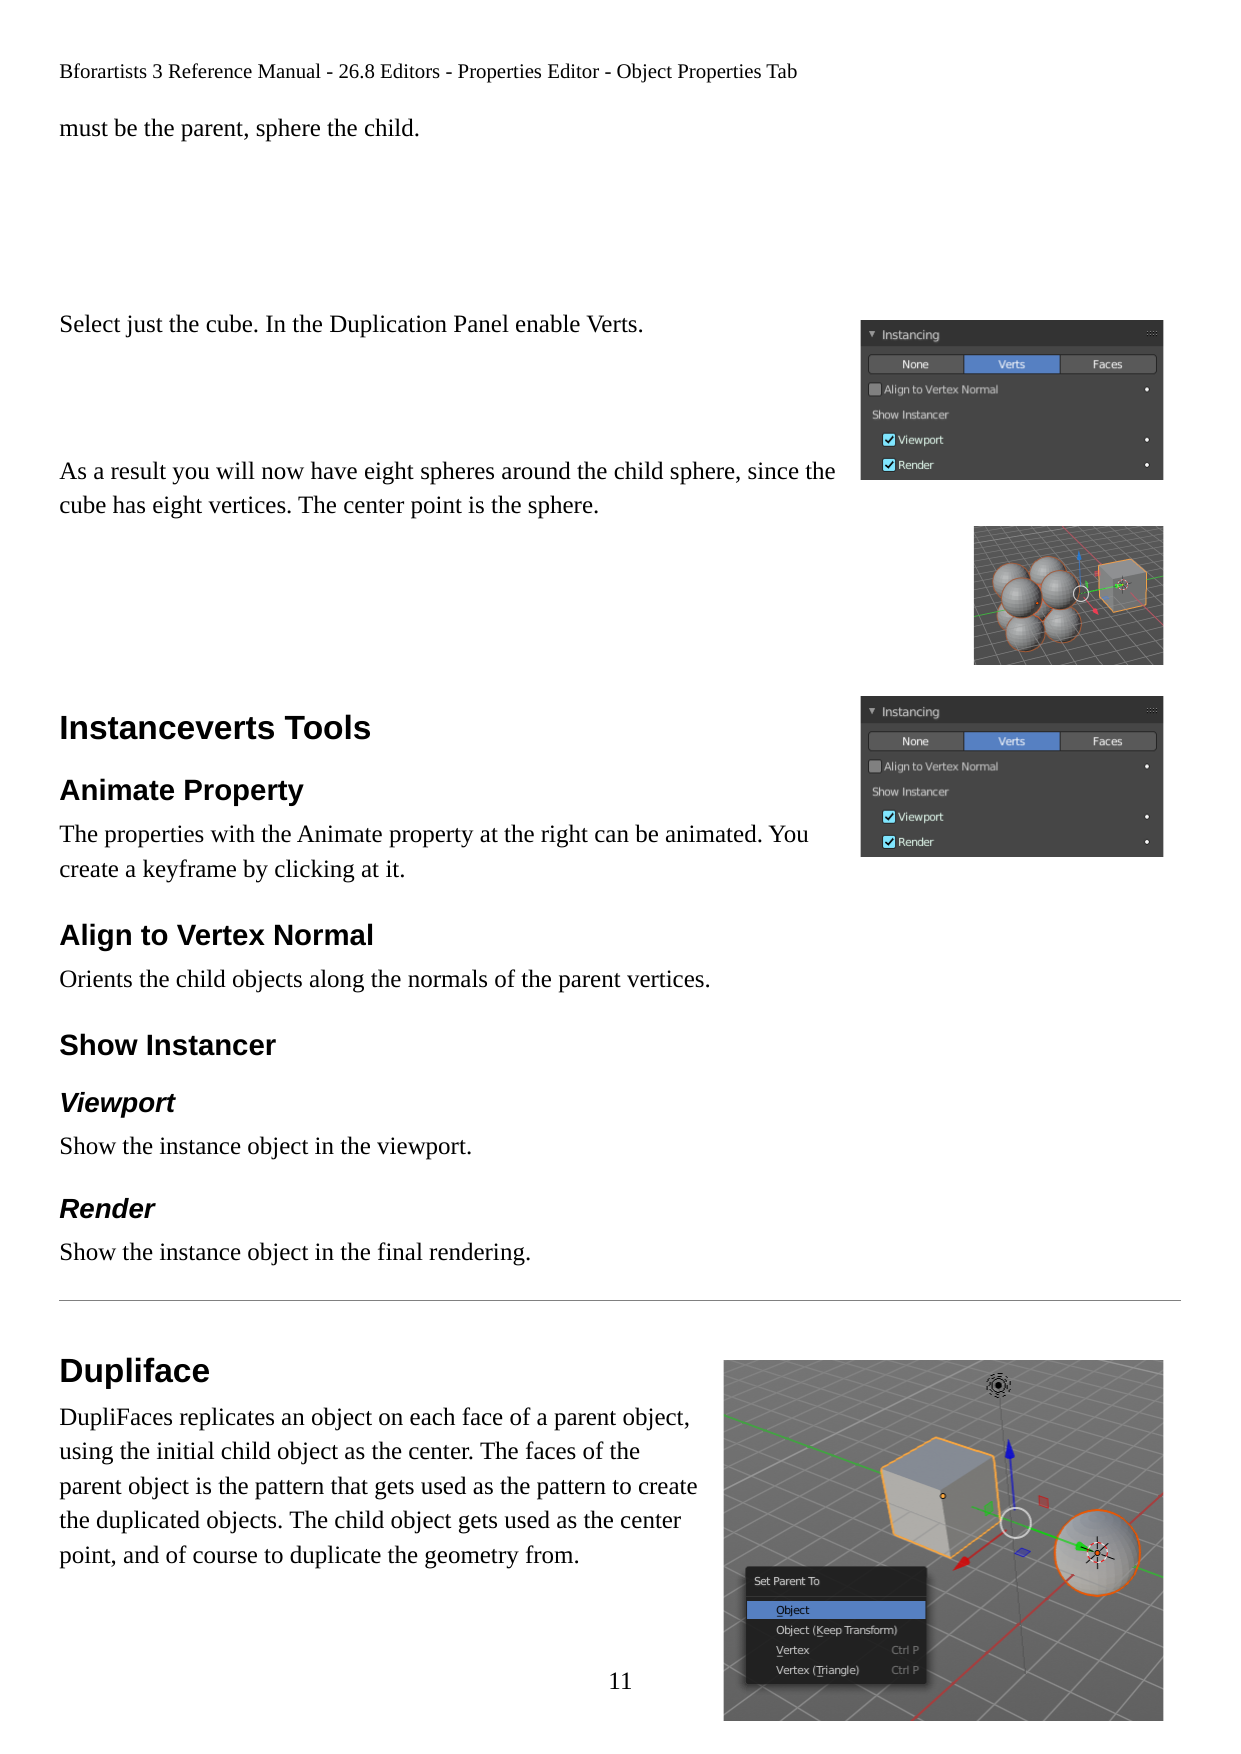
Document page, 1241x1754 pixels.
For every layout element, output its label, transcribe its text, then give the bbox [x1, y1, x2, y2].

subtitle [1164, 773, 1181, 807]
text must be the parent, sphere the child. [59, 113, 1181, 141]
text Show the instance object in the viewport. [59, 1131, 1181, 1159]
subtitle Render [59, 1192, 1181, 1224]
subtitle Align to Vertex Normal [59, 918, 1181, 951]
subtitle Show Instancer [59, 1028, 1181, 1061]
subtitle Animate Property [59, 773, 860, 807]
text As a result you will now have eight spheres around the child sphere, since the cube has eight vertices. The center point is the sphere. [59, 456, 1181, 519]
picture [860, 696, 1164, 857]
subtitle Instanceverts Tools [59, 708, 860, 746]
picture [860, 320, 1164, 480]
text Show the instance object in the final rendering. [59, 1237, 1181, 1265]
subtitle [1164, 708, 1181, 746]
text The properties with the Animate property at the right can be animated. You create a keyframe by clicking at it. [59, 819, 1181, 883]
text Select just the cube. In the Duplication Panel enable Verts. [59, 309, 1181, 338]
subtitle Viewport [59, 1086, 1181, 1118]
text Orients the child objects along the normals of the parent vertices. [59, 964, 1181, 993]
subtitle Dupliface [59, 1351, 1181, 1389]
text DupliFaces replicates an object on each face of a parent object, using the initial child object as the center. The faces of the parent object is the pattern that gets used as the pattern to create the duplicated objects. The child object gets used as the center point, and of course to duplicate the geometry from. [59, 1402, 723, 1568]
picture [723, 1360, 1164, 1721]
picture [973, 526, 1164, 665]
